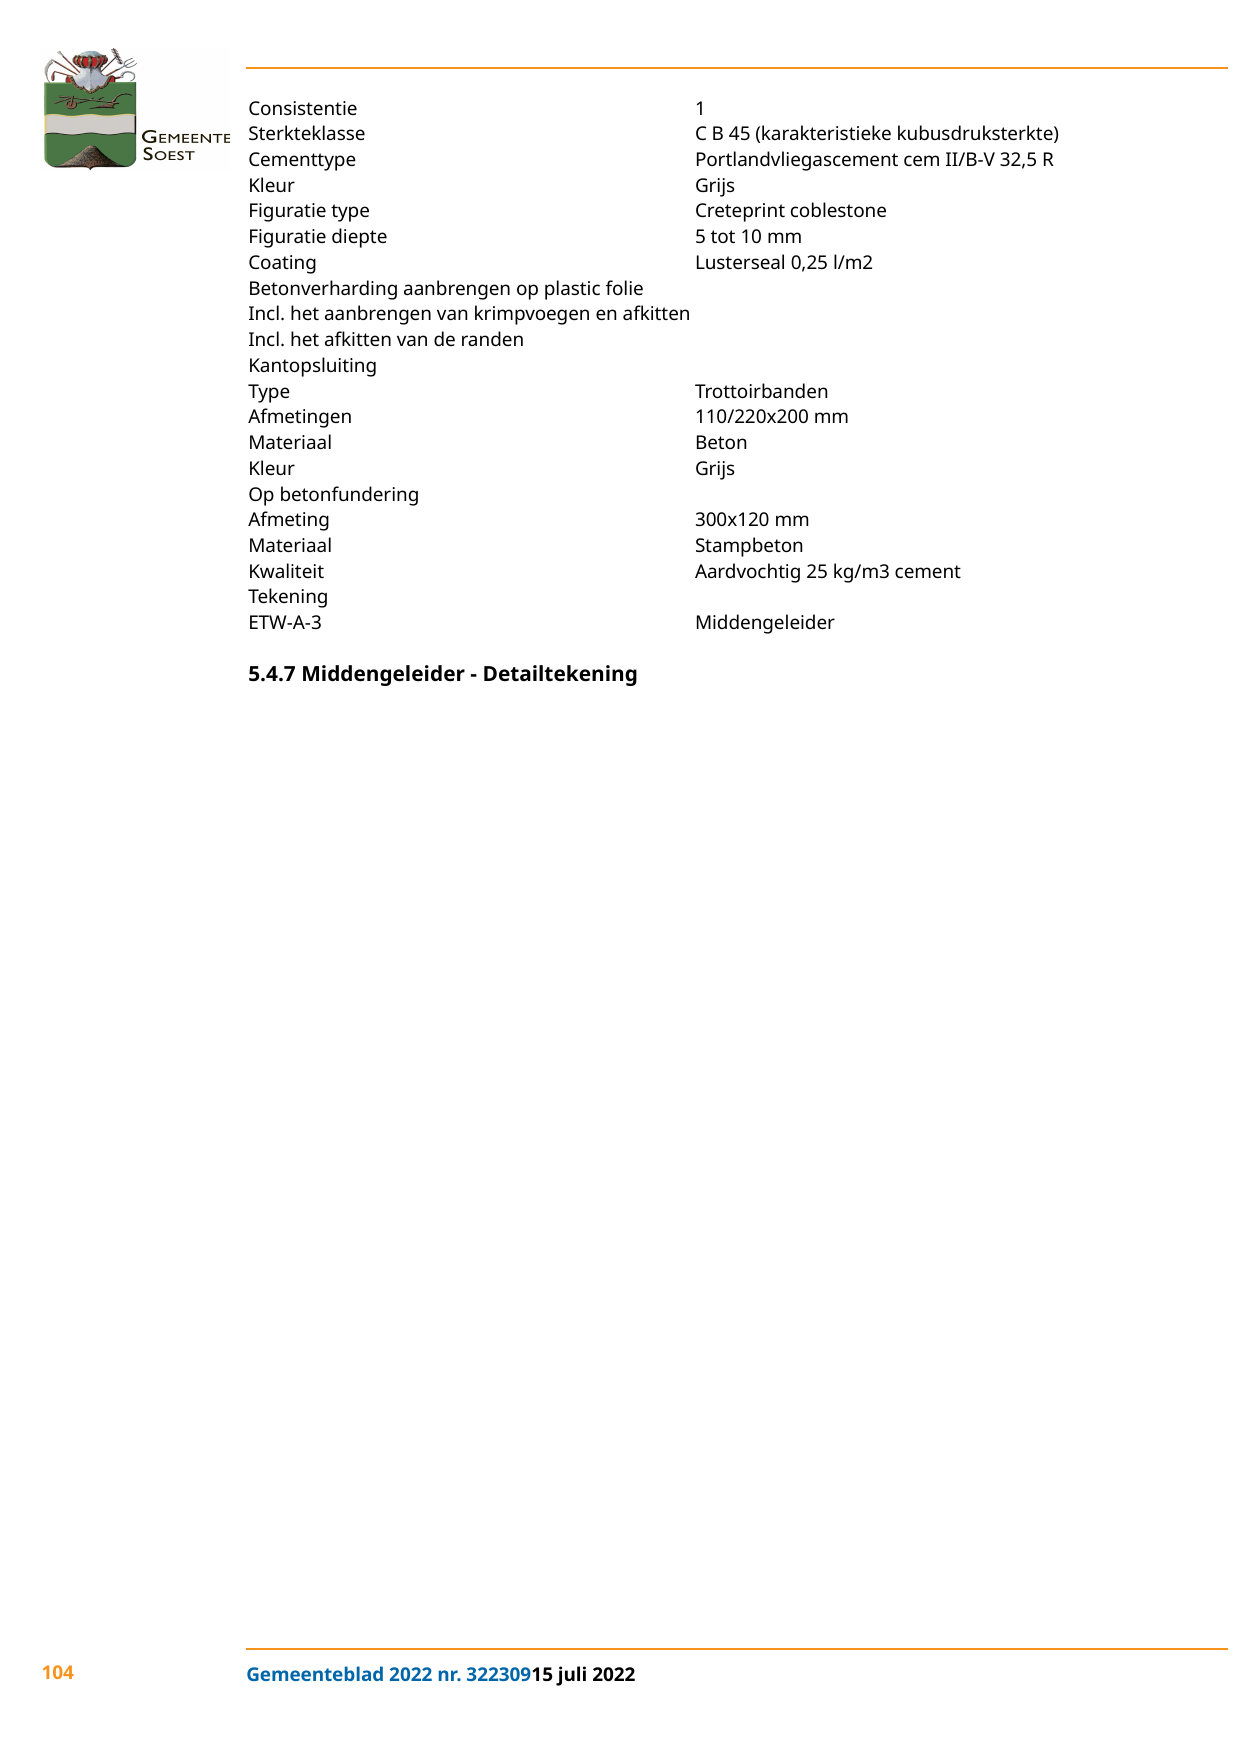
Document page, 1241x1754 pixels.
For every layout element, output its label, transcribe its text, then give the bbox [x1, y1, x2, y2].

table_cell Kwaliteit [248, 558, 695, 584]
text 5.4.7 Middengeleider - Detailtekening [248, 659, 1152, 688]
table_cell 5 tot 10 mm [695, 224, 1152, 249]
table_cell Grijs [695, 172, 1152, 198]
table_cell 1 [695, 95, 1152, 121]
table_cell Trottoirbanden [695, 378, 1152, 403]
table_cell Betonverharding aanbrengen op plastic folie [248, 275, 1152, 301]
table_cell Portlandvliegascement cem II/B-V 32,5 R [695, 146, 1152, 172]
table_cell Kleur [248, 455, 695, 481]
table_cell Materiaal [248, 429, 695, 455]
table_cell Tekening [248, 584, 1152, 609]
table_cell Kleur [248, 172, 695, 198]
table_cell Type [248, 378, 695, 403]
table_cell Coating [248, 249, 695, 275]
table_cell Kantopsluiting [248, 352, 1152, 378]
table_cell Op betonfundering [248, 481, 1152, 506]
table_cell Grijs [695, 455, 1152, 481]
table_cell 300x120 mm [695, 506, 1152, 532]
table_cell Lusterseal 0,25 l/m2 [695, 249, 1152, 275]
table_cell Afmeting [248, 506, 695, 532]
picture [41, 47, 231, 172]
table_cell Sterkteklasse [248, 121, 695, 146]
table_cell 110/220x200 mm [695, 404, 1152, 429]
table_cell Incl. het afkitten van de randen [248, 326, 1152, 352]
table_cell Stampbeton [695, 532, 1152, 558]
table_cell C B 45 (karakteristieke kubusdruksterkte) [695, 121, 1152, 146]
table_cell Cementtype [248, 146, 695, 172]
table_cell Consistentie [248, 95, 695, 121]
table_cell ETW-A-3 [248, 609, 695, 635]
table_cell Figuratie type [248, 198, 695, 223]
table_cell Aardvochtig 25 kg/m3 cement [695, 558, 1152, 584]
table_cell Incl. het aanbrengen van krimpvoegen en afkitten [248, 301, 1152, 326]
table_cell Figuratie diepte [248, 224, 695, 249]
table_cell Beton [695, 429, 1152, 455]
table_cell Materiaal [248, 532, 695, 558]
table_cell Middengeleider [695, 609, 1152, 635]
table_cell Afmetingen [248, 404, 695, 429]
table_cell Creteprint coblestone [695, 198, 1152, 223]
